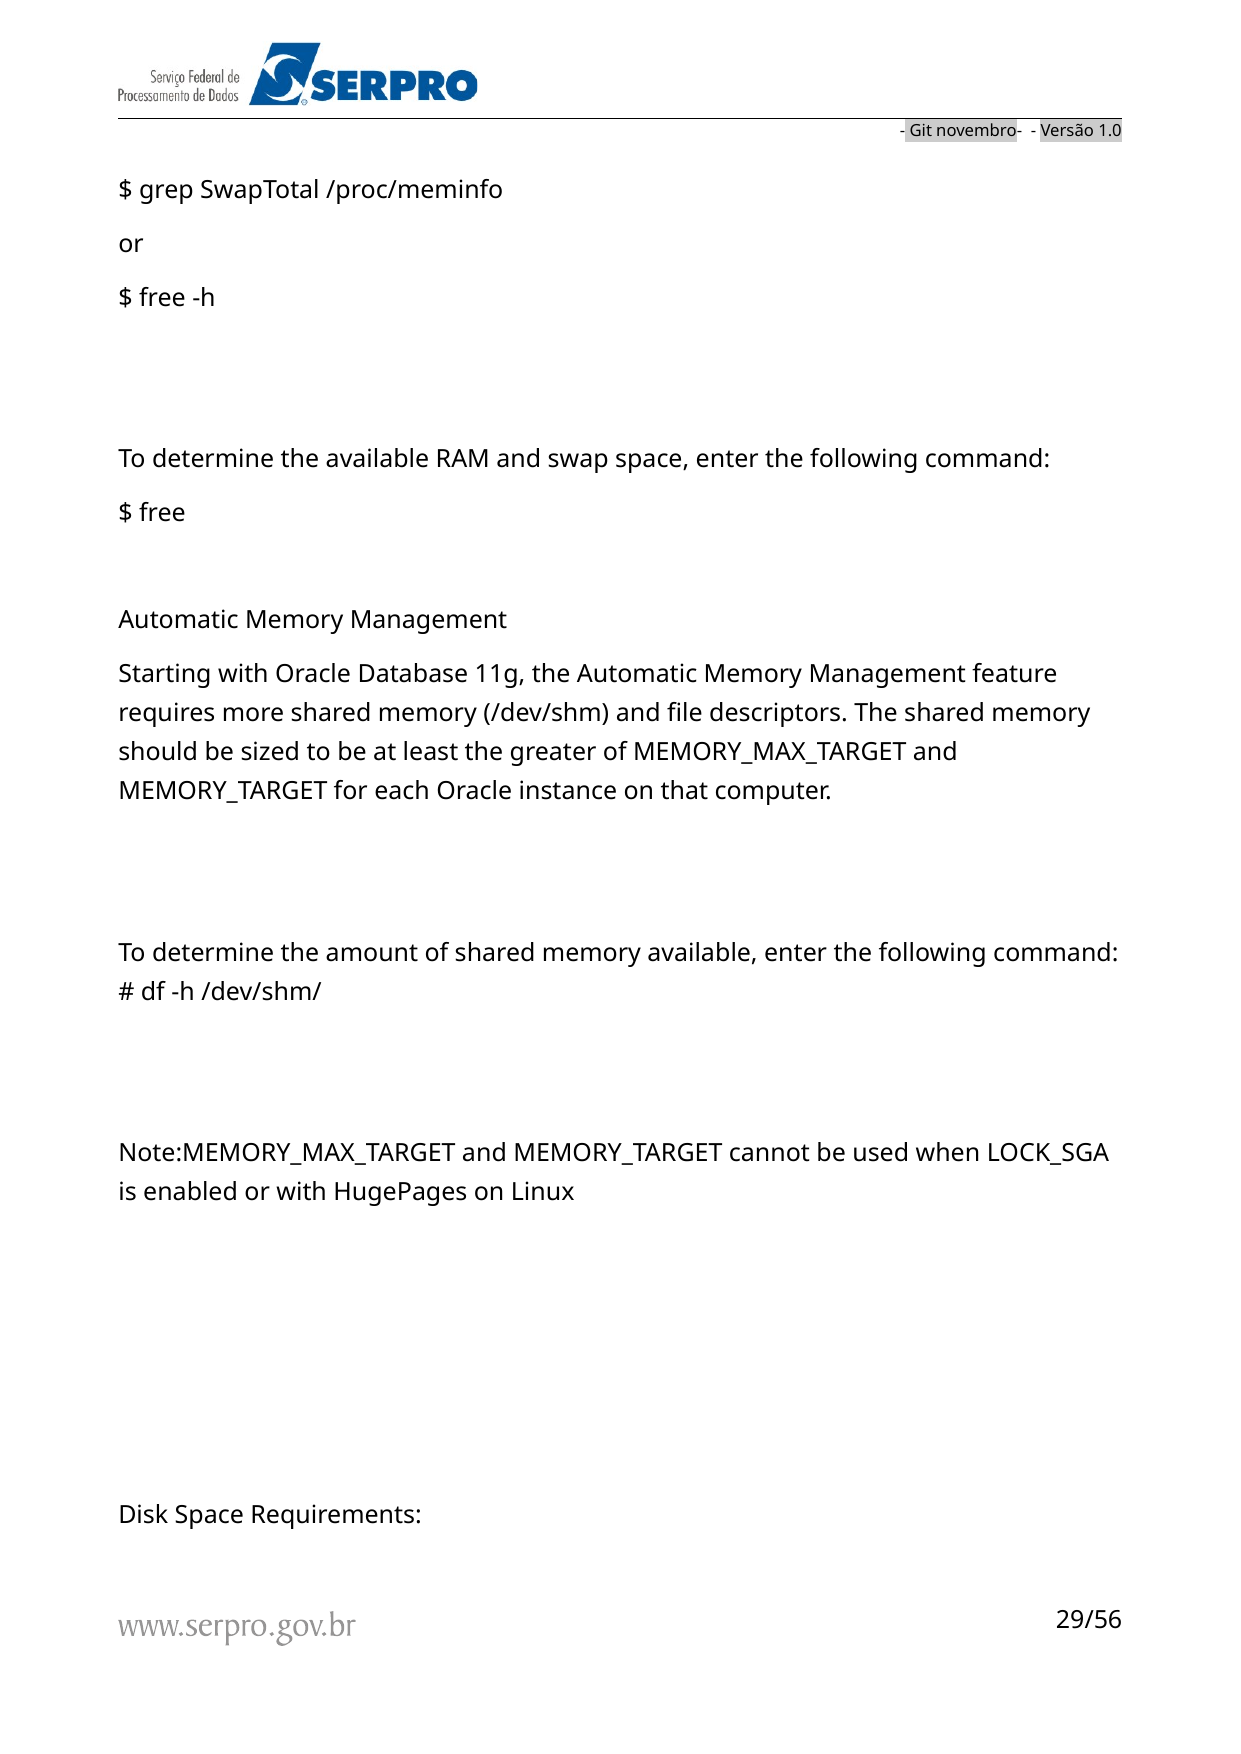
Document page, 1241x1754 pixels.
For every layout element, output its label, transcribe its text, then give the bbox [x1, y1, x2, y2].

text To determine the available RAM and swap space, enter the following command: [118, 440, 1122, 474]
text To determine the amount of shared memory available, enter the following command: # df -h /dev/shm/ [118, 934, 1122, 1007]
text $ free [118, 494, 1122, 528]
text Starting with Oracle Database 11g, the Automatic Memory Management feature requires more shared memory (/dev/shm) and file descriptors. The shared memory should be sized to be at least the greater of MEMORY_MAX_TARGET and MEMORY_TARGET for each Oracle instance on that computer. [118, 655, 1122, 807]
text or [118, 225, 1122, 259]
text $ free -h [118, 279, 1122, 313]
text Note:MEMORY_MAX_TARGET and MEMORY_TARGET cannot be used when LOCK_SGA is enabled or with HugePages on Linux [118, 1134, 1122, 1208]
text Disk Space Requirements: [118, 1496, 1122, 1530]
text Automatic Memory Management [118, 602, 1122, 636]
picture [118, 41, 478, 106]
text $ grep SwapTotal /proc/meminfo [118, 172, 1122, 206]
